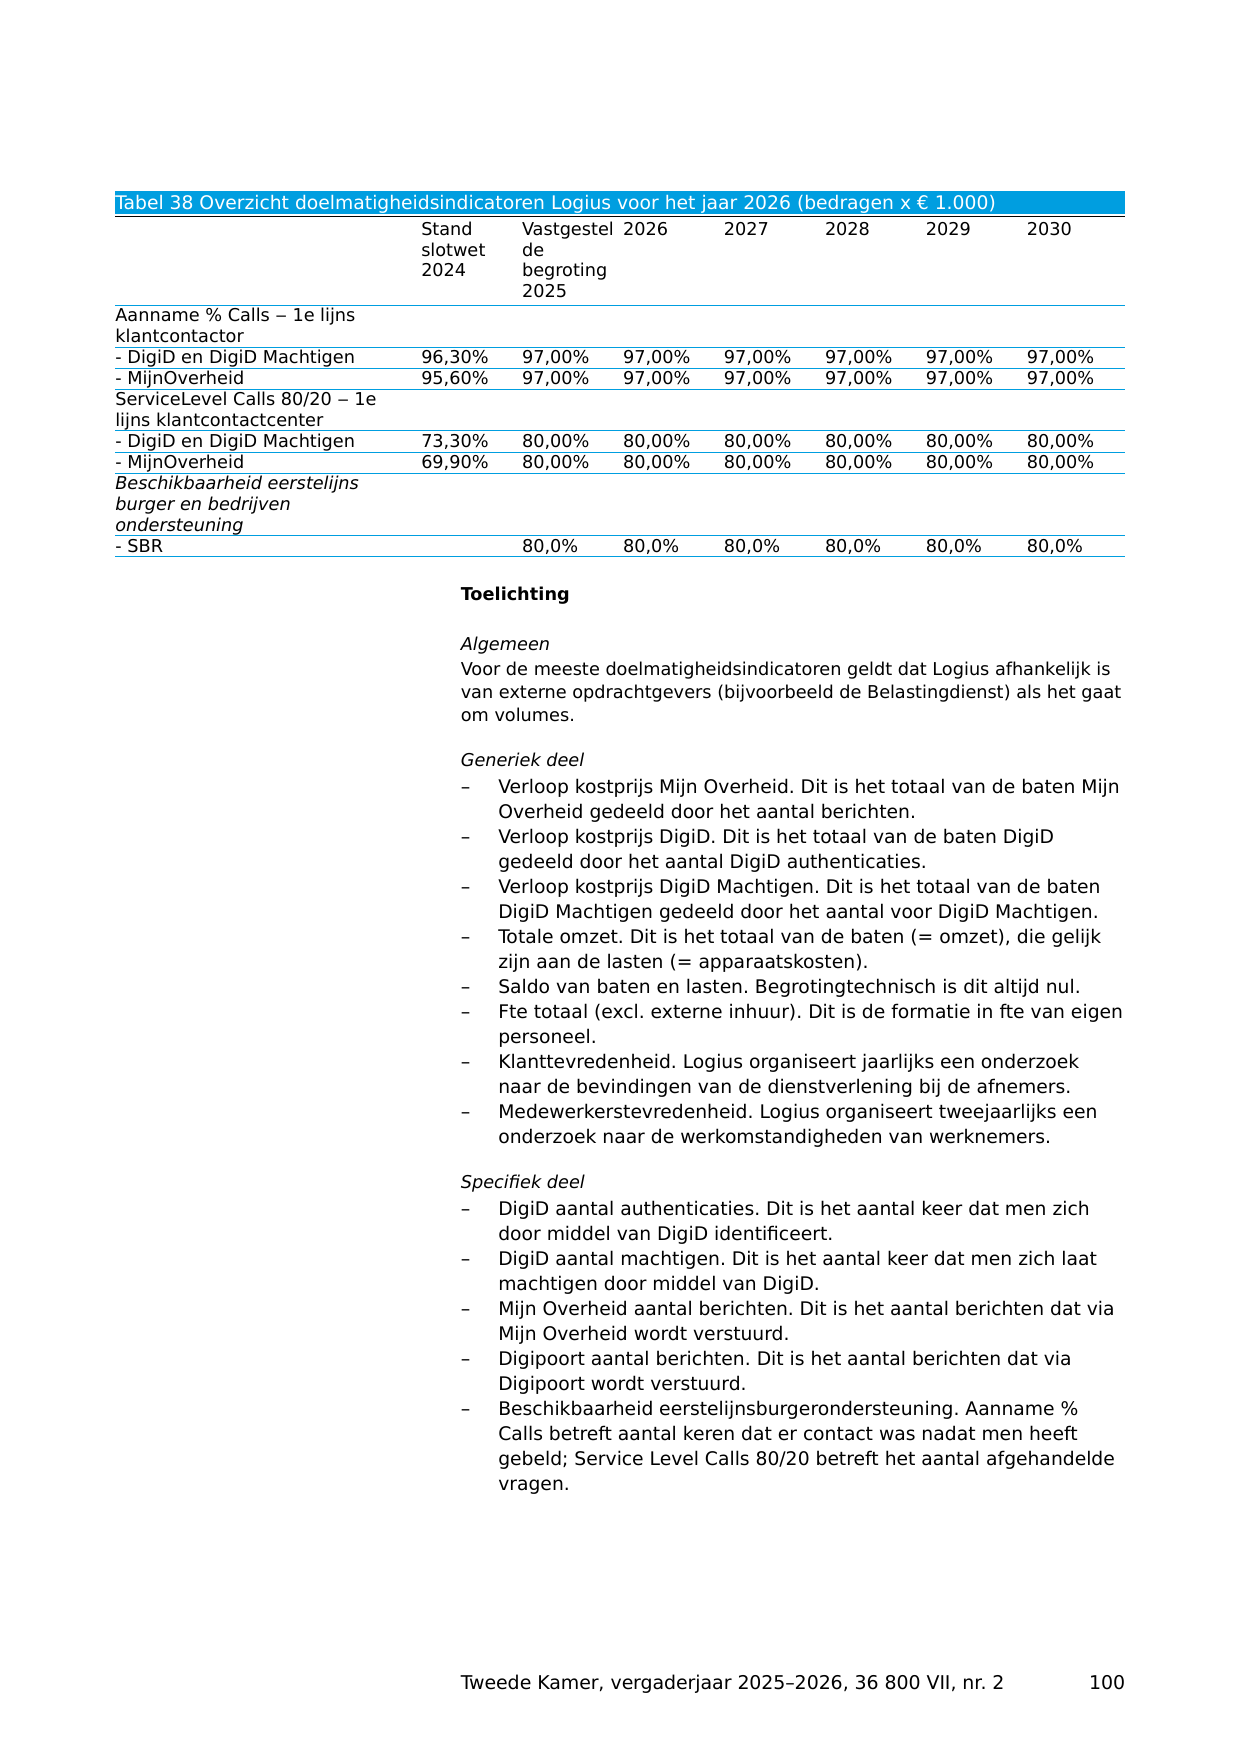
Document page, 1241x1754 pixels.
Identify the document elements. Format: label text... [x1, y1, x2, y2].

list DigiD aantal machtigen. Dit is het aantal keer dat men zich laat machtigen door middel van DigiD. [461, 1245, 1125, 1295]
table_cell 97,00% [721, 348, 822, 367]
table_cell [620, 390, 721, 430]
table_cell 80,00% [519, 431, 620, 452]
text Generiek deel [461, 748, 1125, 771]
list Medewerkerstevredenheid. Logius organiseert tweejaarlijks een onderzoek naar de werkomstandigheden van werknemers. [461, 1098, 1125, 1148]
table_cell 95,60% [418, 369, 519, 389]
table_cell 97,00% [620, 348, 721, 367]
table_cell [620, 474, 721, 535]
table_cell [822, 390, 923, 430]
table_cell [418, 306, 519, 346]
table_cell 80,00% [1024, 453, 1125, 473]
text Algemeen [461, 632, 1125, 655]
list Digipoort aantal berichten. Dit is het aantal berichten dat via Digipoort wordt verstuurd. [461, 1345, 1125, 1395]
table_cell 73,30% [418, 431, 519, 452]
table_cell - SBR [115, 536, 418, 556]
table_cell [1024, 390, 1125, 430]
table_cell 97,00% [1024, 348, 1125, 367]
table_cell [923, 390, 1024, 430]
table_cell [923, 306, 1024, 346]
table_cell 80,00% [620, 453, 721, 473]
text Toelichting [461, 582, 1125, 605]
table_cell 80,0% [1024, 536, 1125, 556]
list Verloop kostprijs Mijn Overheid. Dit is het totaal van de baten Mijn Overheid gedeeld door het aantal berichten. [461, 773, 1125, 823]
table_cell 97,00% [822, 348, 923, 367]
table_cell 80,0% [822, 536, 923, 556]
table_cell 97,00% [822, 369, 923, 389]
table_cell 80,00% [923, 431, 1024, 452]
list Klanttevredenheid. Logius organiseert jaarlijks een onderzoek naar de bevindingen van de dienstverlening bij de afnemers. [461, 1048, 1125, 1098]
table_cell 80,00% [822, 431, 923, 452]
table_cell 2028 [822, 217, 923, 304]
table_cell [923, 474, 1024, 535]
list DigiD aantal authenticaties. Dit is het aantal keer dat men zich door middel van DigiD identificeert. [461, 1195, 1125, 1245]
table_cell 80,00% [620, 431, 721, 452]
table_cell [519, 306, 620, 346]
table_cell 2029 [923, 217, 1024, 304]
table_cell ServiceLevel Calls 80/20 ‒ 1e lijns klantcontactcenter [115, 390, 418, 430]
list Totale omzet. Dit is het totaal van de baten (= omzet), die gelijk zijn aan de lasten (= apparaatskosten). [461, 923, 1125, 973]
table_cell [1024, 474, 1125, 535]
list Beschikbaarheid eerstelijnsburgerondersteuning. Aanname % Calls betreft aantal keren dat er contact was nadat men heeft gebeld; Service Level Calls 80/20 betreft het aantal afgehandelde vragen. [461, 1395, 1125, 1495]
list Verloop kostprijs DigiD Machtigen. Dit is het totaal van de baten DigiD Machtigen gedeeld door het aantal voor DigiD Machtigen. [461, 873, 1125, 923]
table_cell Stand slotwet 2024 [418, 217, 519, 304]
table_cell 97,00% [923, 348, 1024, 367]
table_cell [115, 217, 418, 304]
table_cell [721, 390, 822, 430]
table_cell - MijnOverheid [115, 453, 418, 473]
table_cell 80,0% [721, 536, 822, 556]
list Verloop kostprijs DigiD. Dit is het totaal van de baten DigiD gedeeld door het aantal DigiD authenticaties. [461, 823, 1125, 873]
table_cell [418, 390, 519, 430]
table_cell [822, 474, 923, 535]
table_cell Vastgestelde begroting 2025 [519, 217, 620, 304]
text Voor de meeste doelmatigheidsindicatoren geldt dat Logius afhankelĳk is van externe opdrachtgevers (bĳvoorbeeld de Belastingdienst) als het gaat om volumes. [461, 657, 1125, 726]
table_cell [519, 474, 620, 535]
table_cell 80,0% [519, 536, 620, 556]
table_cell 80,00% [1024, 431, 1125, 452]
table_cell 80,0% [923, 536, 1024, 556]
table_cell - MijnOverheid [115, 369, 418, 389]
table_cell 97,00% [923, 369, 1024, 389]
table_cell [721, 474, 822, 535]
table_cell 97,00% [1024, 369, 1125, 389]
table_cell Aanname % Calls ‒ 1e lijns klantcontactor [115, 306, 418, 346]
table_cell Beschikbaarheid eerstelijns burger en bedrijven ondersteuning [115, 474, 418, 535]
list Fte totaal (excl. externe inhuur). Dit is de formatie in fte van eigen personeel. [461, 998, 1125, 1048]
table_cell [1024, 306, 1125, 346]
table_cell - DigiD en DigiD Machtigen [115, 431, 418, 452]
list Mijn Overheid aantal berichten. Dit is het aantal berichten dat via Mijn Overheid wordt verstuurd. [461, 1295, 1125, 1345]
table_cell 97,00% [620, 369, 721, 389]
table_cell 80,00% [519, 453, 620, 473]
table_cell 2026 [620, 217, 721, 304]
table_cell [418, 536, 519, 556]
table_cell 97,00% [721, 369, 822, 389]
table_cell 97,00% [519, 369, 620, 389]
table_cell 2030 [1024, 217, 1125, 304]
table_cell [721, 306, 822, 346]
table_cell - DigiD en DigiD Machtigen [115, 348, 418, 367]
table_cell 80,00% [923, 453, 1024, 473]
table_cell 97,00% [519, 348, 620, 367]
table_cell 2027 [721, 217, 822, 304]
list Saldo van baten en lasten. Begrotingtechnisch is dit altijd nul. [461, 973, 1125, 998]
table_cell [418, 474, 519, 535]
table_cell [822, 306, 923, 346]
table_cell [519, 390, 620, 430]
table_cell 80,00% [822, 453, 923, 473]
table_cell 80,00% [721, 431, 822, 452]
text Specifiek deel [461, 1170, 1125, 1193]
table_cell 69,90% [418, 453, 519, 473]
table_cell 96,30% [418, 348, 519, 367]
table_cell 80,00% [721, 453, 822, 473]
table_cell 80,0% [620, 536, 721, 556]
table_cell [620, 306, 721, 346]
